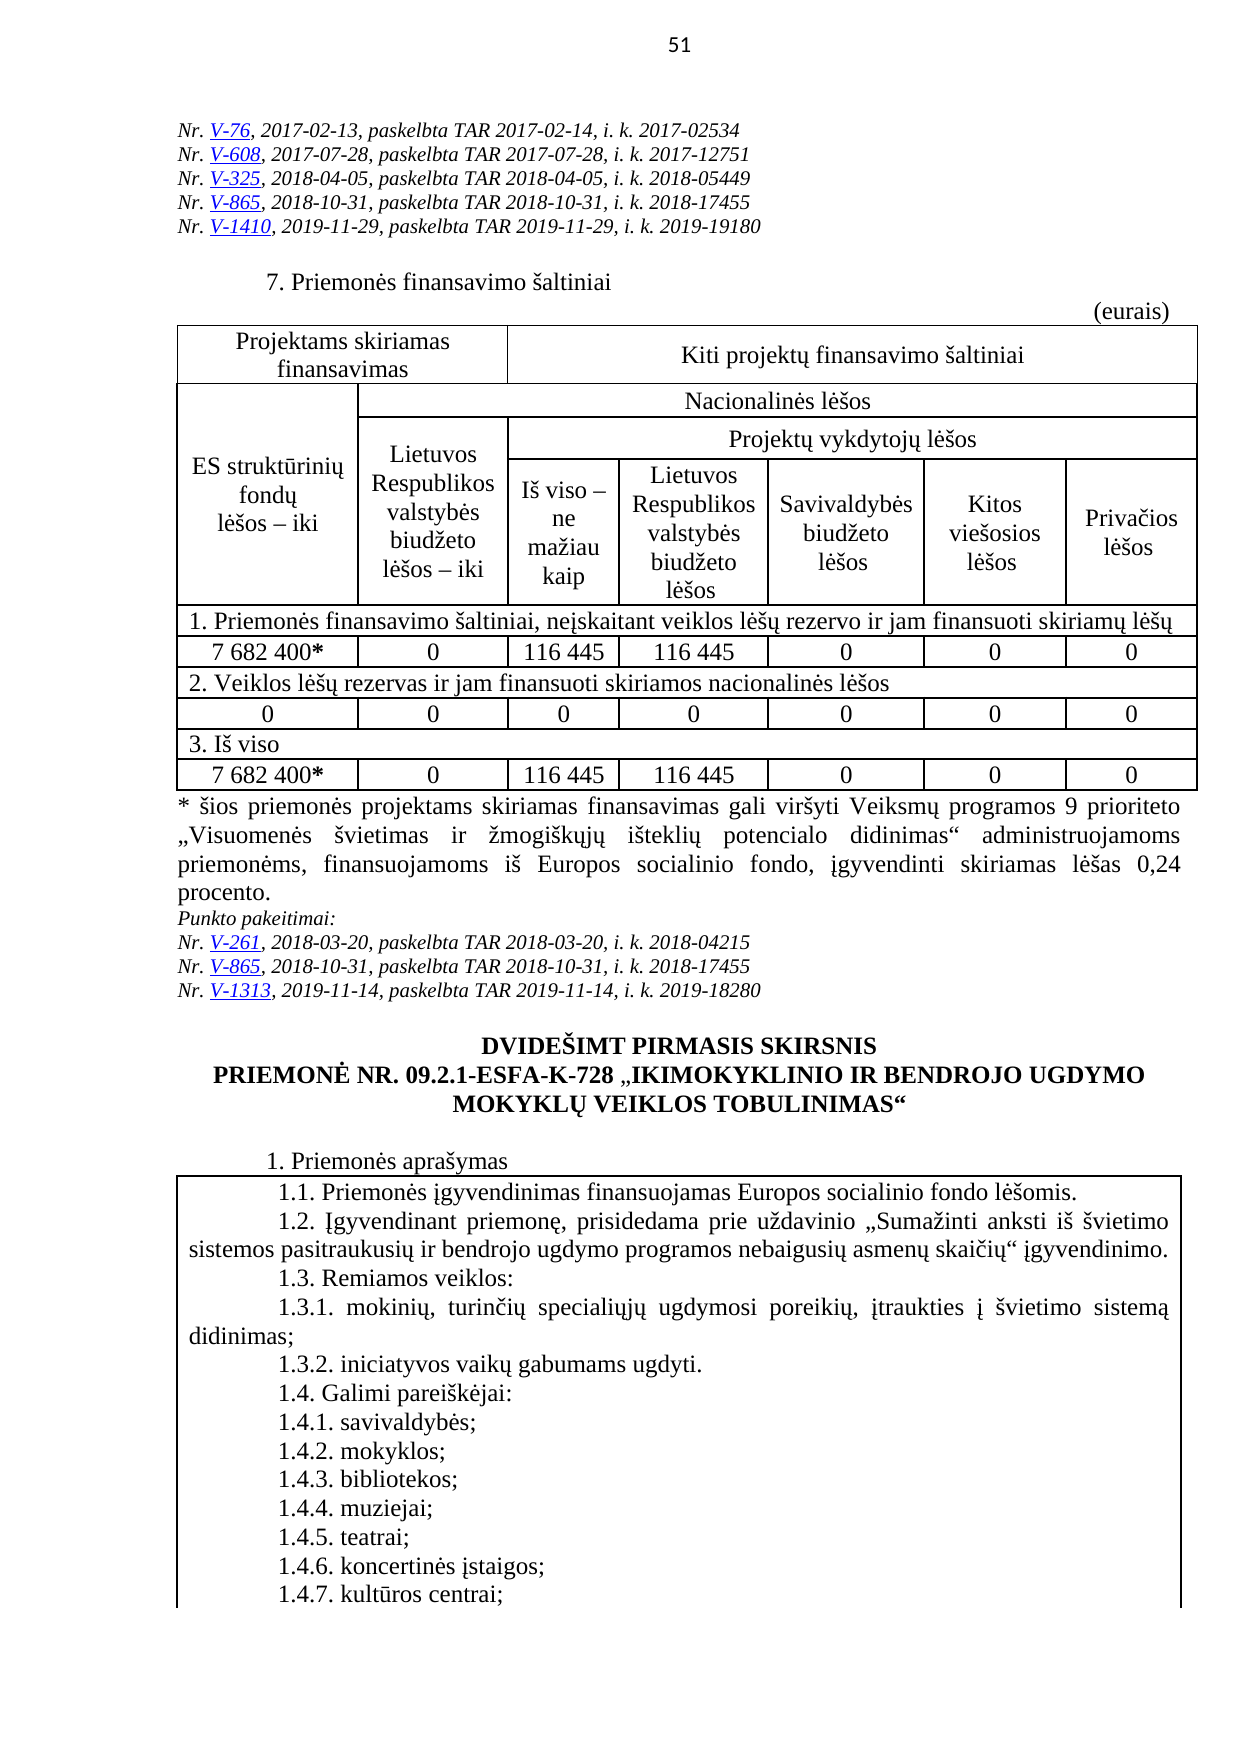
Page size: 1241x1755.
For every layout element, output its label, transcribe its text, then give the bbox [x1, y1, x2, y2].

table_cell 3. Iš viso [178, 730, 1196, 758]
table_cell 1.2. Įgyvendinant priemonę, prisidedama prie uždavinio „Sumažinti anksti iš švietimo sistemos pasitraukusių ir bendrojo ugdymo programos nebaigusių asmenų skaičių“ įgyvendinimo. [178, 1206, 1180, 1263]
table_cell 0 [178, 699, 357, 727]
text Punkto pakeitimai: [177, 906, 1181, 930]
table_cell Lietuvos Respublikos valstybės biudžeto lėšos [620, 460, 767, 604]
text Nr. V-608, 2017-07-28, paskelbta TAR 2017-07-28, i. k. 2017-12751 [177, 142, 1181, 166]
table_cell Privačios lėšos [1067, 460, 1196, 604]
text PRIEMONĖ NR. 09.2.1-ESFA-K-728 „IKIMOKYKLINIO IR BENDROJO UGDYMO MOKYKLŲ VEIKLOS TOBULINIMAS“ [177, 1060, 1181, 1117]
table_cell 0 [925, 760, 1065, 789]
table_cell 1. Priemonės finansavimo šaltiniai, neįskaitant veiklos lėšų rezervo ir jam finansuoti skiriamų lėšų [178, 606, 1196, 635]
table_cell Lietuvos Respublikos valstybės biudžeto lėšos – iki [359, 418, 507, 604]
text * šios priemonės projektams skiriamas finansavimas gali viršyti Veiksmų programos 9 prioriteto „Visuomenės švietimas ir žmogiškųjų išteklių potencialo didinimas“ administruojamoms priemonėms, finansuojamoms iš Europos socialinio fondo, įgyvendinti skiriamas lėšas 0,24 procento. [177, 791, 1181, 906]
table_cell 116 445 [620, 637, 767, 666]
table_cell Projektų vykdytojų lėšos [509, 418, 1196, 458]
text Nr. V-1410, 2019-11-29, paskelbta TAR 2019-11-29, i. k. 2019-19180 [177, 214, 1181, 238]
table_cell 7 682 400* [178, 637, 357, 666]
table_cell 0 [359, 699, 507, 727]
table_cell 116 445 [509, 637, 618, 666]
text 1. Priemonės aprašymas [177, 1146, 1181, 1175]
table_header Projektams skiriamas finansavimas [178, 326, 507, 383]
table_cell 0 [620, 699, 767, 727]
table_cell 0 [509, 699, 618, 727]
table_header Kiti projektų finansavimo šaltiniai [508, 326, 1197, 383]
text Nr. V-1313, 2019-11-14, paskelbta TAR 2019-11-14, i. k. 2019-18280 [177, 978, 1181, 1002]
table_cell 0 [925, 699, 1065, 727]
table_cell 116 445 [509, 760, 618, 789]
table_cell Iš viso – ne mažiau kaip [509, 460, 618, 604]
table_cell 1.4. Galimi pareiškėjai: 1.4.1. savivaldybės; 1.4.2. mokyklos; 1.4.3. bibliotekos; 1.4.4. muziejai; 1.4.5. teatrai; 1.4.6. koncertinės įstaigos; 1.4.7. kultūros centrai; [178, 1378, 1180, 1608]
text (eurais) [957, 296, 1181, 325]
table_cell 0 [769, 760, 923, 789]
table_cell 0 [925, 637, 1065, 666]
table_cell Savivaldybės biudžeto lėšos [769, 460, 923, 604]
table_cell 0 [769, 637, 923, 666]
text DVIDEŠIMT PIRMASIS SKIRSNIS [177, 1031, 1181, 1060]
text Nr. V-261, 2018-03-20, paskelbta TAR 2018-03-20, i. k. 2018-04215 [177, 930, 1181, 954]
text Nr. V-325, 2018-04-05, paskelbta TAR 2018-04-05, i. k. 2018-05449 [177, 166, 1181, 190]
table_cell 0 [769, 699, 923, 727]
text Nr. V-865, 2018-10-31, paskelbta TAR 2018-10-31, i. k. 2018-17455 [177, 190, 1181, 214]
table_cell 0 [1067, 699, 1196, 727]
table_cell Nacionalinės lėšos [359, 384, 1196, 416]
table_header 1.1. Priemonės įgyvendinimas finansuojamas Europos socialinio fondo lėšomis. [178, 1177, 1180, 1206]
text 7. Priemonės finansavimo šaltiniai [177, 267, 1181, 296]
table_cell 7 682 400* [178, 760, 357, 789]
text Nr. V-76, 2017-02-13, paskelbta TAR 2017-02-14, i. k. 2017-02534 [177, 118, 1181, 142]
table_cell 0 [359, 637, 507, 666]
table_cell 116 445 [620, 760, 767, 789]
text Nr. V-865, 2018-10-31, paskelbta TAR 2018-10-31, i. k. 2018-17455 [177, 954, 1181, 978]
table_cell 0 [1067, 637, 1196, 666]
table_cell 0 [1067, 760, 1196, 789]
table_cell 0 [359, 760, 507, 789]
table_cell 2. Veiklos lėšų rezervas ir jam finansuoti skiriamos nacionalinės lėšos [178, 668, 1196, 697]
table_cell 1.3. Remiamos veiklos: 1.3.1. mokinių, turinčių specialiųjų ugdymosi poreikių, įtraukties į švietimo sistemą didinimas; 1.3.2. iniciatyvos vaikų gabumams ugdyti. [178, 1263, 1180, 1378]
table_cell Kitos viešosios lėšos [925, 460, 1065, 604]
table_cell ES struktūrinių fondų lėšos – iki [178, 384, 357, 604]
